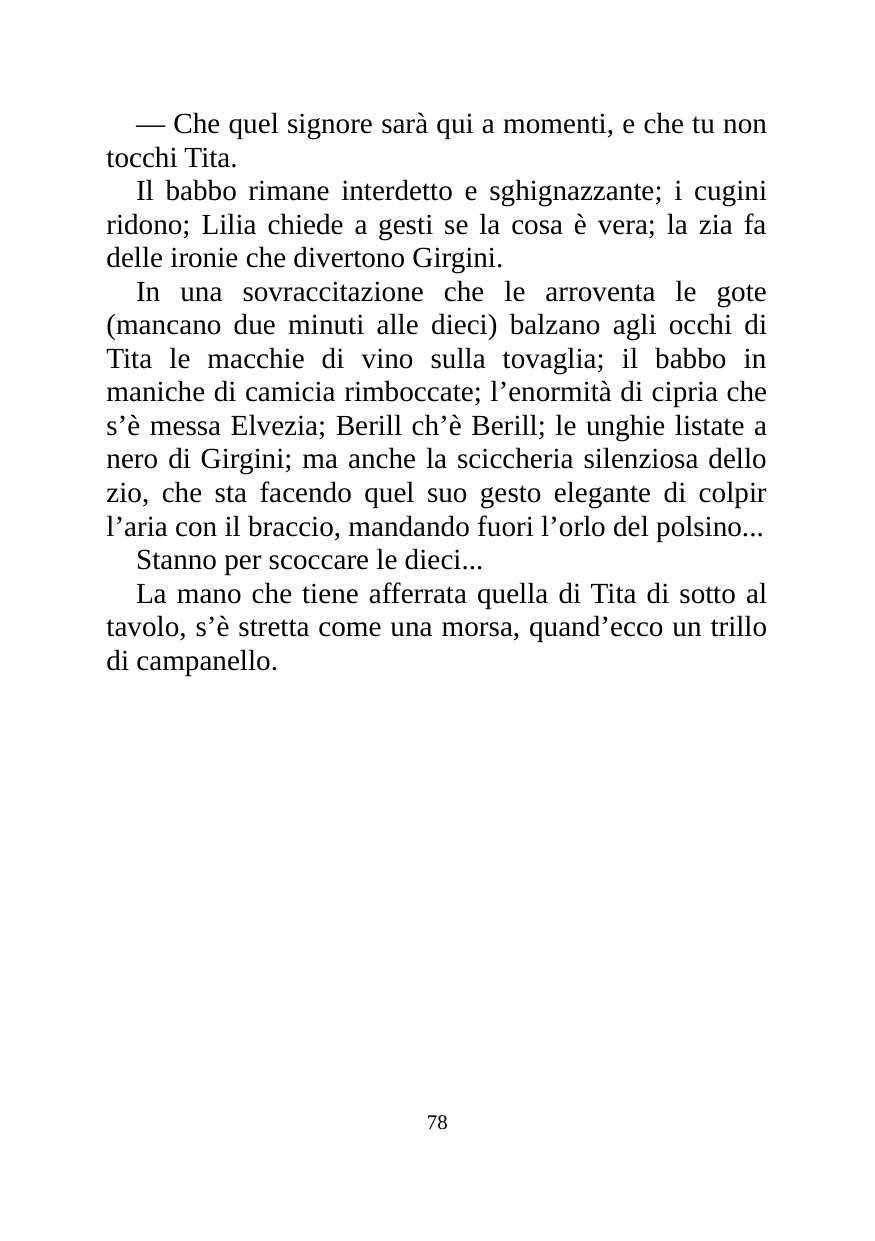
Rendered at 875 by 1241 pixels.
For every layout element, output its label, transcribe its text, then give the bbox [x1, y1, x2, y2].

text Il babbo rimane interdetto e sghignazzante; i cugini ridono; Lilia chiede a gesti se la cosa è vera; la zia fa delle ironie che divertono Girgini. [106, 173, 768, 274]
text In una sovraccitazione che le arroventa le gote (mancano due minuti alle dieci) balzano agli occhi di Tita le macchie di vino sulla tovaglia; il babbo in maniche di camicia rimboccate; l’enormità di cipria che s’è messa Elvezia; Berill ch’è Berill; le unghie listate a nero di Girgini; ma anche la sciccheria silenziosa dello zio, che sta facendo quel suo gesto elegante di colpir l’aria con il braccio, mandando fuori l’orlo del polsino... [106, 274, 768, 542]
text — Che quel signore sarà qui a momenti, e che tu non tocchi Tita. [106, 106, 768, 173]
text La mano che tiene afferrata quella di Tita di sotto al tavolo, s’è stretta come una morsa, quand’ecco un trillo di campanello. [106, 576, 768, 676]
text Stanno per scoccare le dieci... [106, 542, 768, 576]
